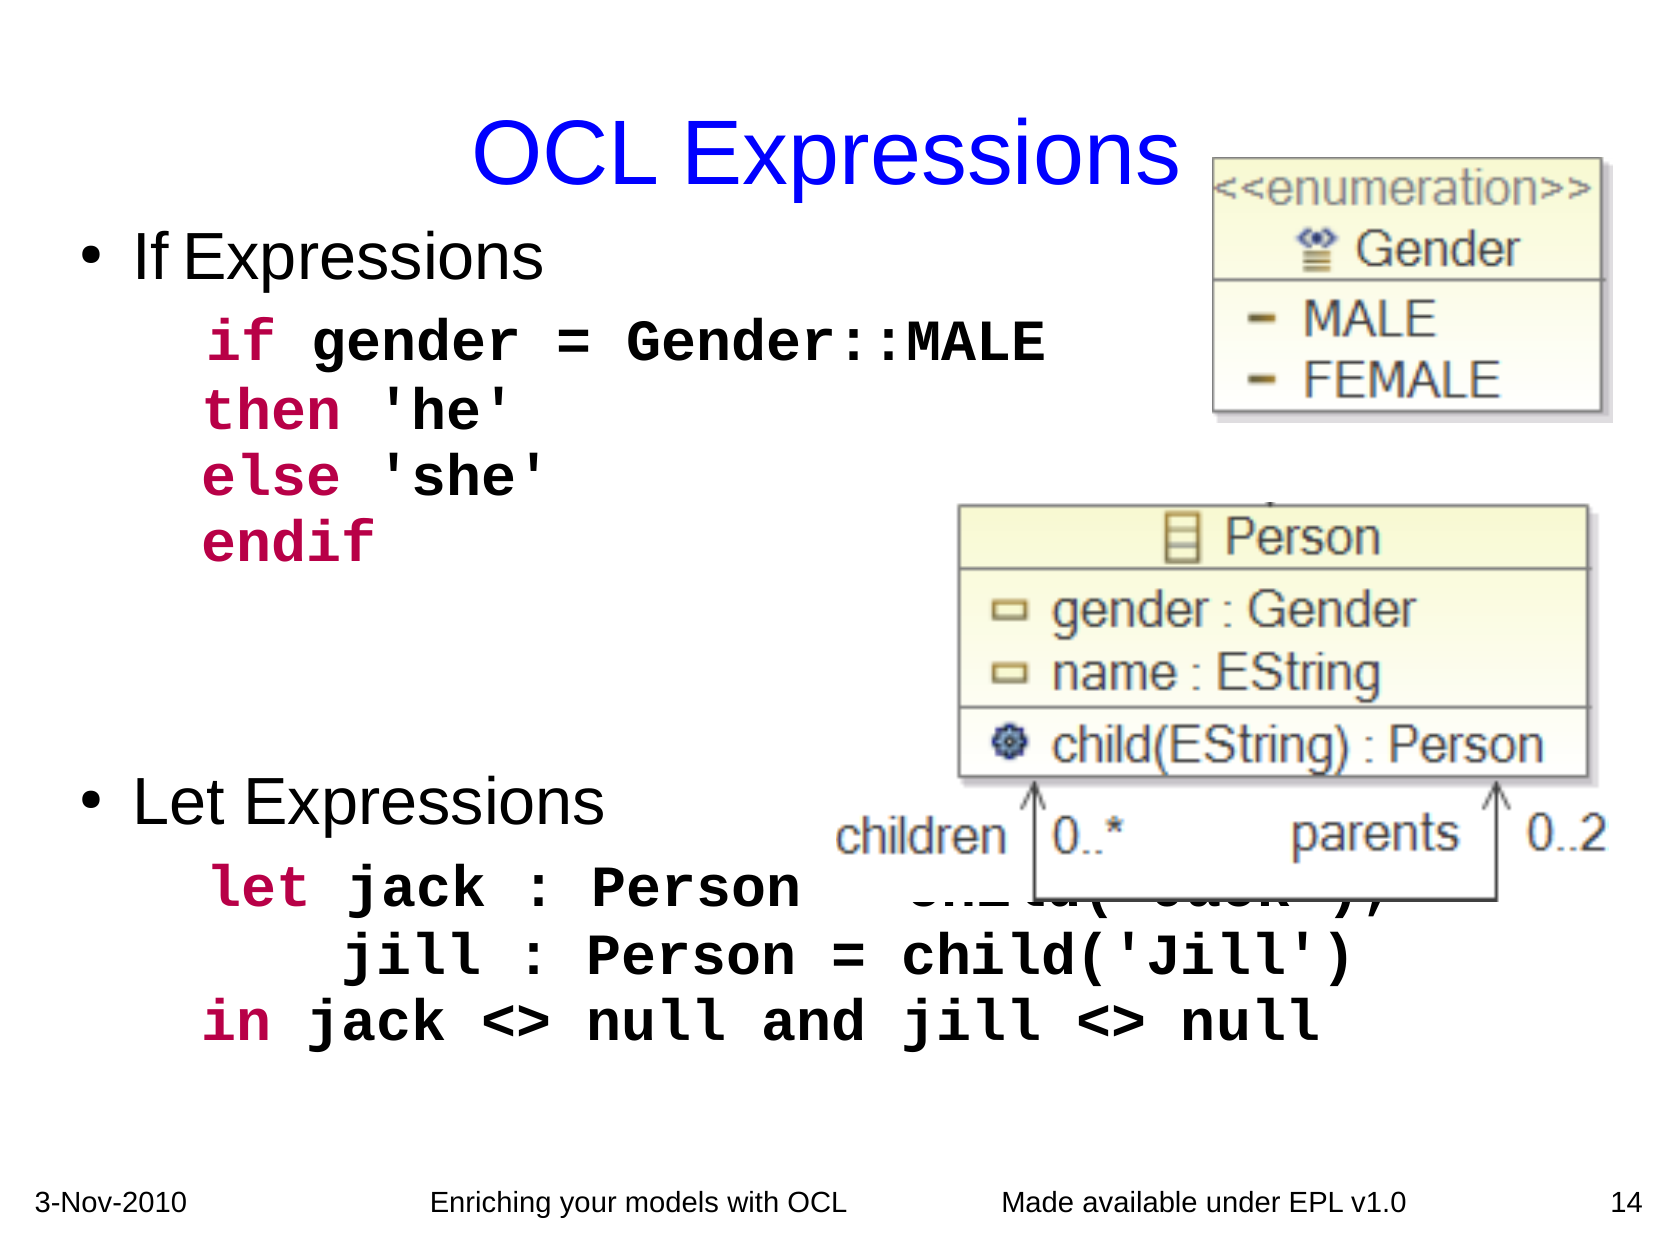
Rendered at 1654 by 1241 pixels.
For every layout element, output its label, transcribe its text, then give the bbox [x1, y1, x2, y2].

picture [1212, 157, 1613, 423]
picture [836, 502, 1609, 902]
list If Expressions if gender = Gender::MALE then 'he' else 'she' endif Let Expressions let jack : Person = child('Jack'), jill : Person = child('Jill') in jack <> null and jill <> null [61, 218, 1571, 1061]
title OCL Expressions [82, 49, 1571, 218]
